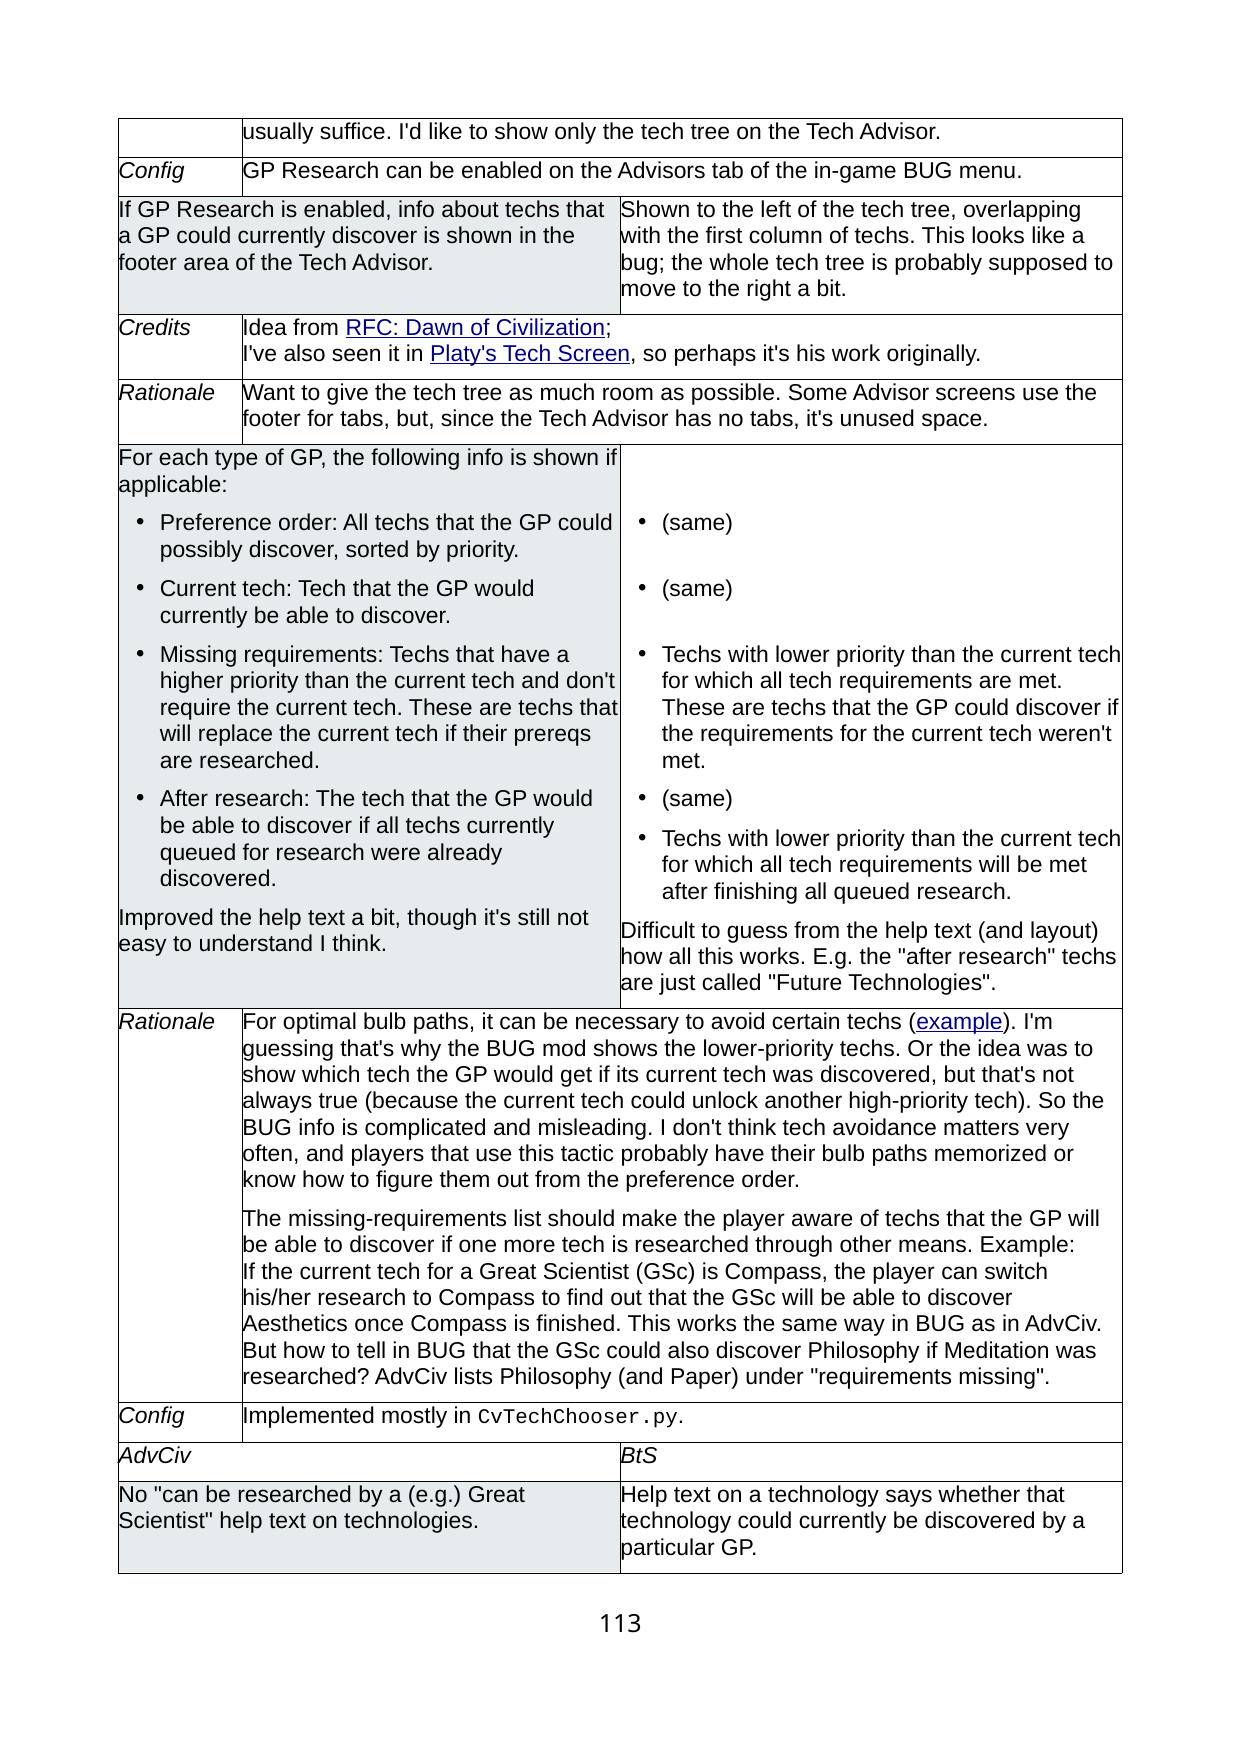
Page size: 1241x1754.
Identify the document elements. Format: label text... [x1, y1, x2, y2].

table_cell GP Research can be enabled on the Advisors tab of the in-game BUG menu. [243, 158, 1122, 196]
table_cell Credits [119, 315, 242, 379]
table_cell BtS [621, 1443, 1122, 1481]
table_cell For each type of GP, the following info is shown if applicable: Preference order: All techs that the GP could possibly discover, sorted by priority. Current tech: Tech that the GP would currently be able to discover. Missing requirements: Techs that have a higher priority than the current tech and don't require the current tech. These are techs that will replace the current tech if their prereqs are researched. After research: The tech that the GP would be able to discover if all techs currently queued for research were already discovered. Improved the help text a bit, though it's still not easy to understand I think. [119, 445, 620, 1008]
table_cell Idea from RFC: Dawn of Civilization; I've also seen it in Platy's Tech Screen, so perhaps it's his work originally. [243, 315, 1122, 379]
table_cell AdvCiv [119, 1443, 620, 1481]
table_cell Implemented mostly in CvTechChooser.py. [243, 1403, 1122, 1442]
table_cell Config [119, 158, 242, 196]
table_cell No "can be researched by a (e.g.) Great Scientist" help text on technologies. [119, 1482, 620, 1572]
table_cell If GP Research is enabled, info about techs that a GP could currently discover is shown in the footer area of the Tech Advisor. [119, 197, 620, 314]
table_cell (same) (same) Techs with lower priority than the current tech for which all tech requirements are met. These are techs that the GP could discover if the requirements for the current tech weren't met. (same) Techs with lower priority than the current tech for which all tech requirements will be met after finishing all queued research. Difficult to guess from the help text (and layout) how all this works. E.g. the "after research" techs are just called "Future Technologies". [621, 445, 1122, 1008]
table_cell Rationale [119, 380, 242, 444]
table_cell [119, 119, 242, 157]
table_cell Config [119, 1403, 242, 1442]
table_cell For optimal bulb paths, it can be necessary to avoid certain techs (example). I'm guessing that's why the BUG mod shows the lower-priority techs. Or the idea was to show which tech the GP would get if its current tech was discovered, but that's not always true (because the current tech could unlock another high-priority tech). So the BUG info is complicated and misleading. I don't think tech avoidance matters very often, and players that use this tactic probably have their bulb paths memorized or know how to figure them out from the preference order. The missing-requirements list should make the player aware of techs that the GP will be able to discover if one more tech is researched through other means. Example: If the current tech for a Great Scientist (GSc) is Compass, the player can switch his/her research to Compass to find out that the GSc will be able to discover Aesthetics once Compass is finished. This works the same way in BUG as in AdvCiv. But how to tell in BUG that the GSc could also discover Philosophy if Meditation was researched? AdvCiv lists Philosophy (and Paper) under "requirements missing". [243, 1009, 1122, 1402]
table_cell Rationale [119, 1009, 242, 1402]
table_cell Shown to the left of the tech tree, overlapping with the first column of techs. This looks like a bug; the whole tech tree is probably supposed to move to the right a bit. [621, 197, 1122, 314]
table_cell Help text on a technology says whether that technology could currently be discovered by a particular GP. [621, 1482, 1122, 1572]
table_cell Want to give the tech tree as much room as possible. Some Advisor screens use the footer for tabs, but, since the Tech Advisor has no tabs, it's unused space. [243, 380, 1122, 444]
table_cell usually suffice. I'd like to show only the tech tree on the Tech Advisor. [243, 119, 1122, 157]
